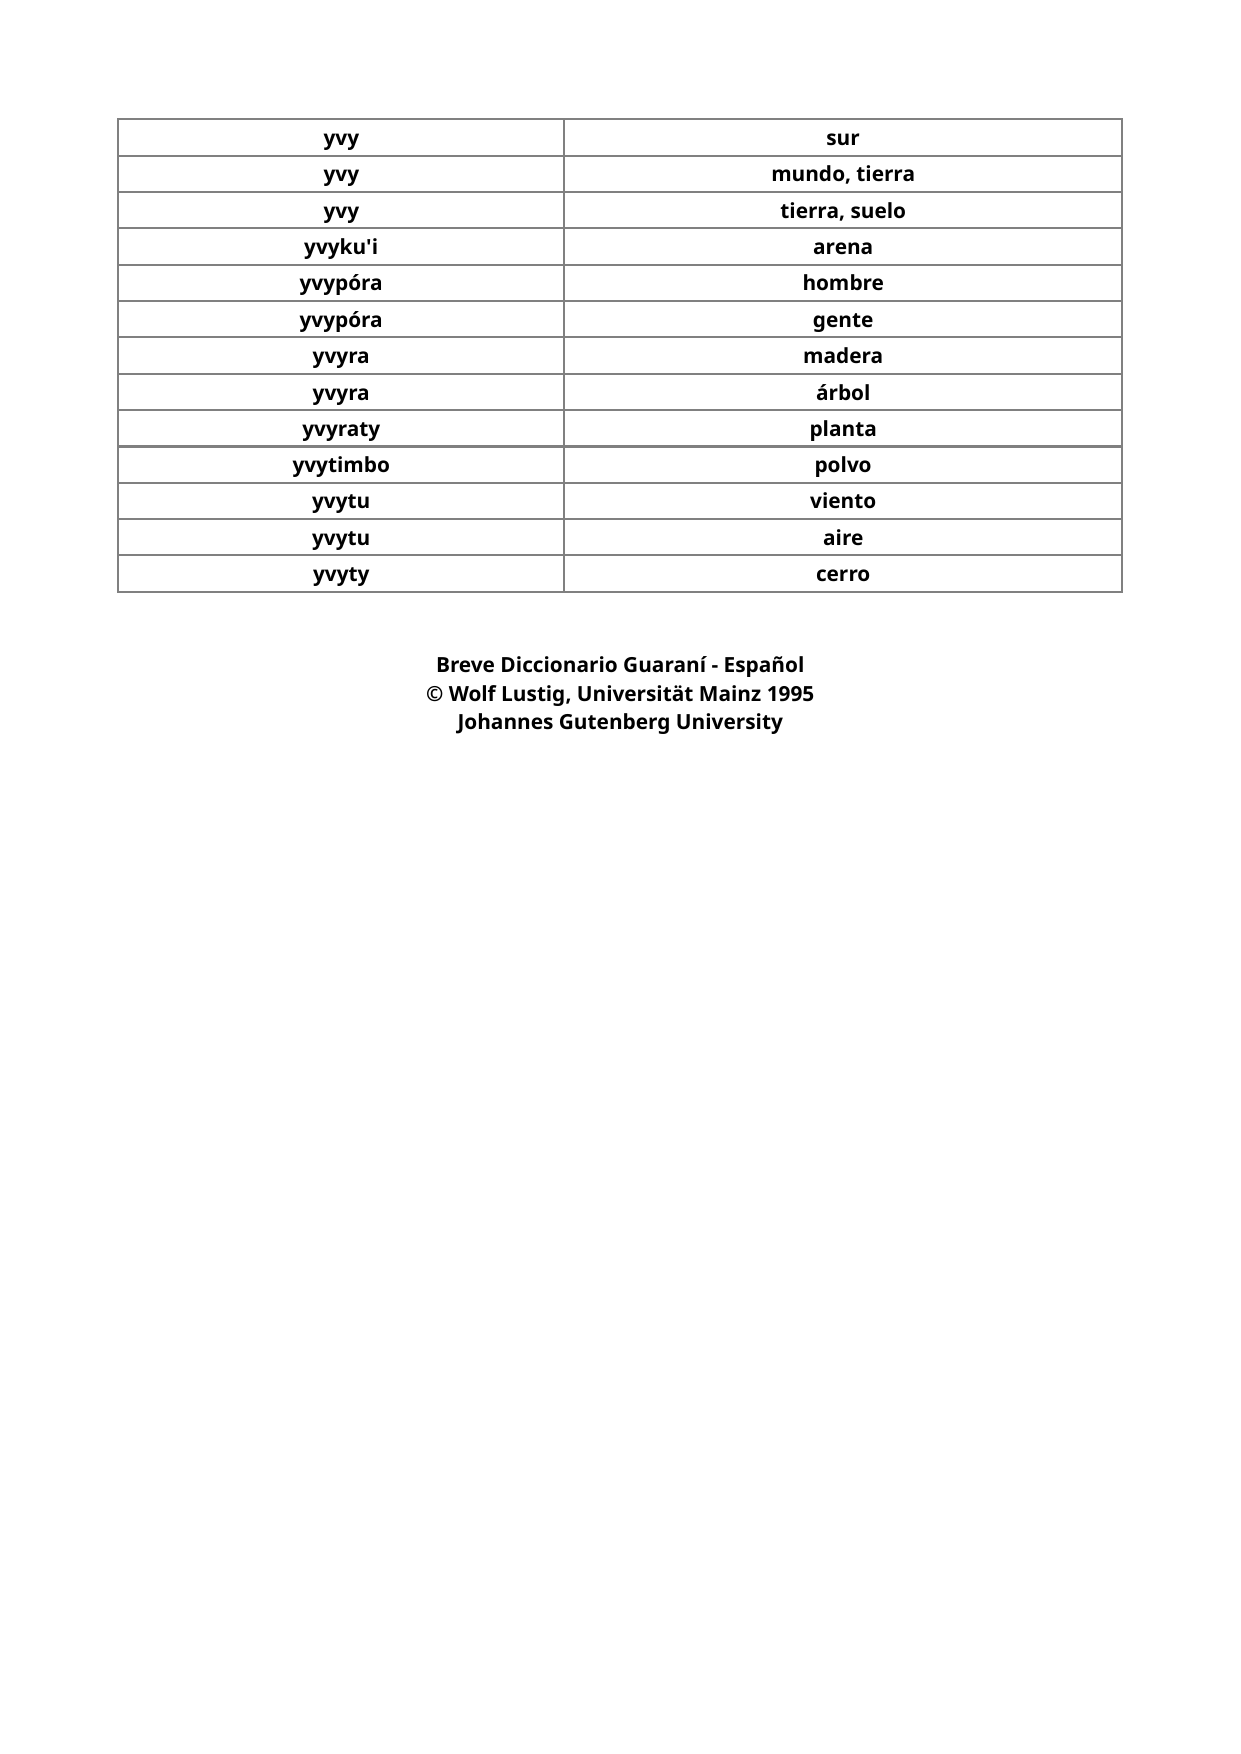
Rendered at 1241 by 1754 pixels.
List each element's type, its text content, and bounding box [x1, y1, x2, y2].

table_cell yvytimbo [119, 448, 563, 482]
table_cell viento [565, 484, 1121, 518]
table_cell arena [565, 229, 1121, 263]
table_cell tierra, suelo [565, 193, 1121, 227]
table_cell yvy [119, 157, 563, 191]
table_cell hombre [565, 266, 1121, 300]
table_cell madera [565, 338, 1121, 373]
table_cell yvy [119, 193, 563, 227]
table_cell sur [565, 120, 1121, 154]
table_cell cerro [565, 556, 1121, 591]
table_cell yvypóra [119, 266, 563, 300]
table_cell mundo, tierra [565, 157, 1121, 191]
text Breve Diccionario Guaraní - Español [118, 650, 1122, 679]
table_cell yvyra [119, 375, 563, 409]
table_cell yvy [119, 120, 563, 154]
table_cell planta [565, 411, 1121, 445]
text © Wolf Lustig, Universität Mainz 1995 [118, 679, 1122, 707]
table_cell árbol [565, 375, 1121, 409]
table_cell yvytu [119, 520, 563, 554]
table_cell aire [565, 520, 1121, 554]
text Johannes Gutenberg University [118, 707, 1122, 736]
table_cell yvyty [119, 556, 563, 591]
table_cell yvypóra [119, 302, 563, 336]
table_cell yvyraty [119, 411, 563, 445]
table_cell yvyra [119, 338, 563, 373]
table_cell gente [565, 302, 1121, 336]
table_cell yvytu [119, 484, 563, 518]
table_cell polvo [565, 448, 1121, 482]
table_cell yvyku'i [119, 229, 563, 263]
